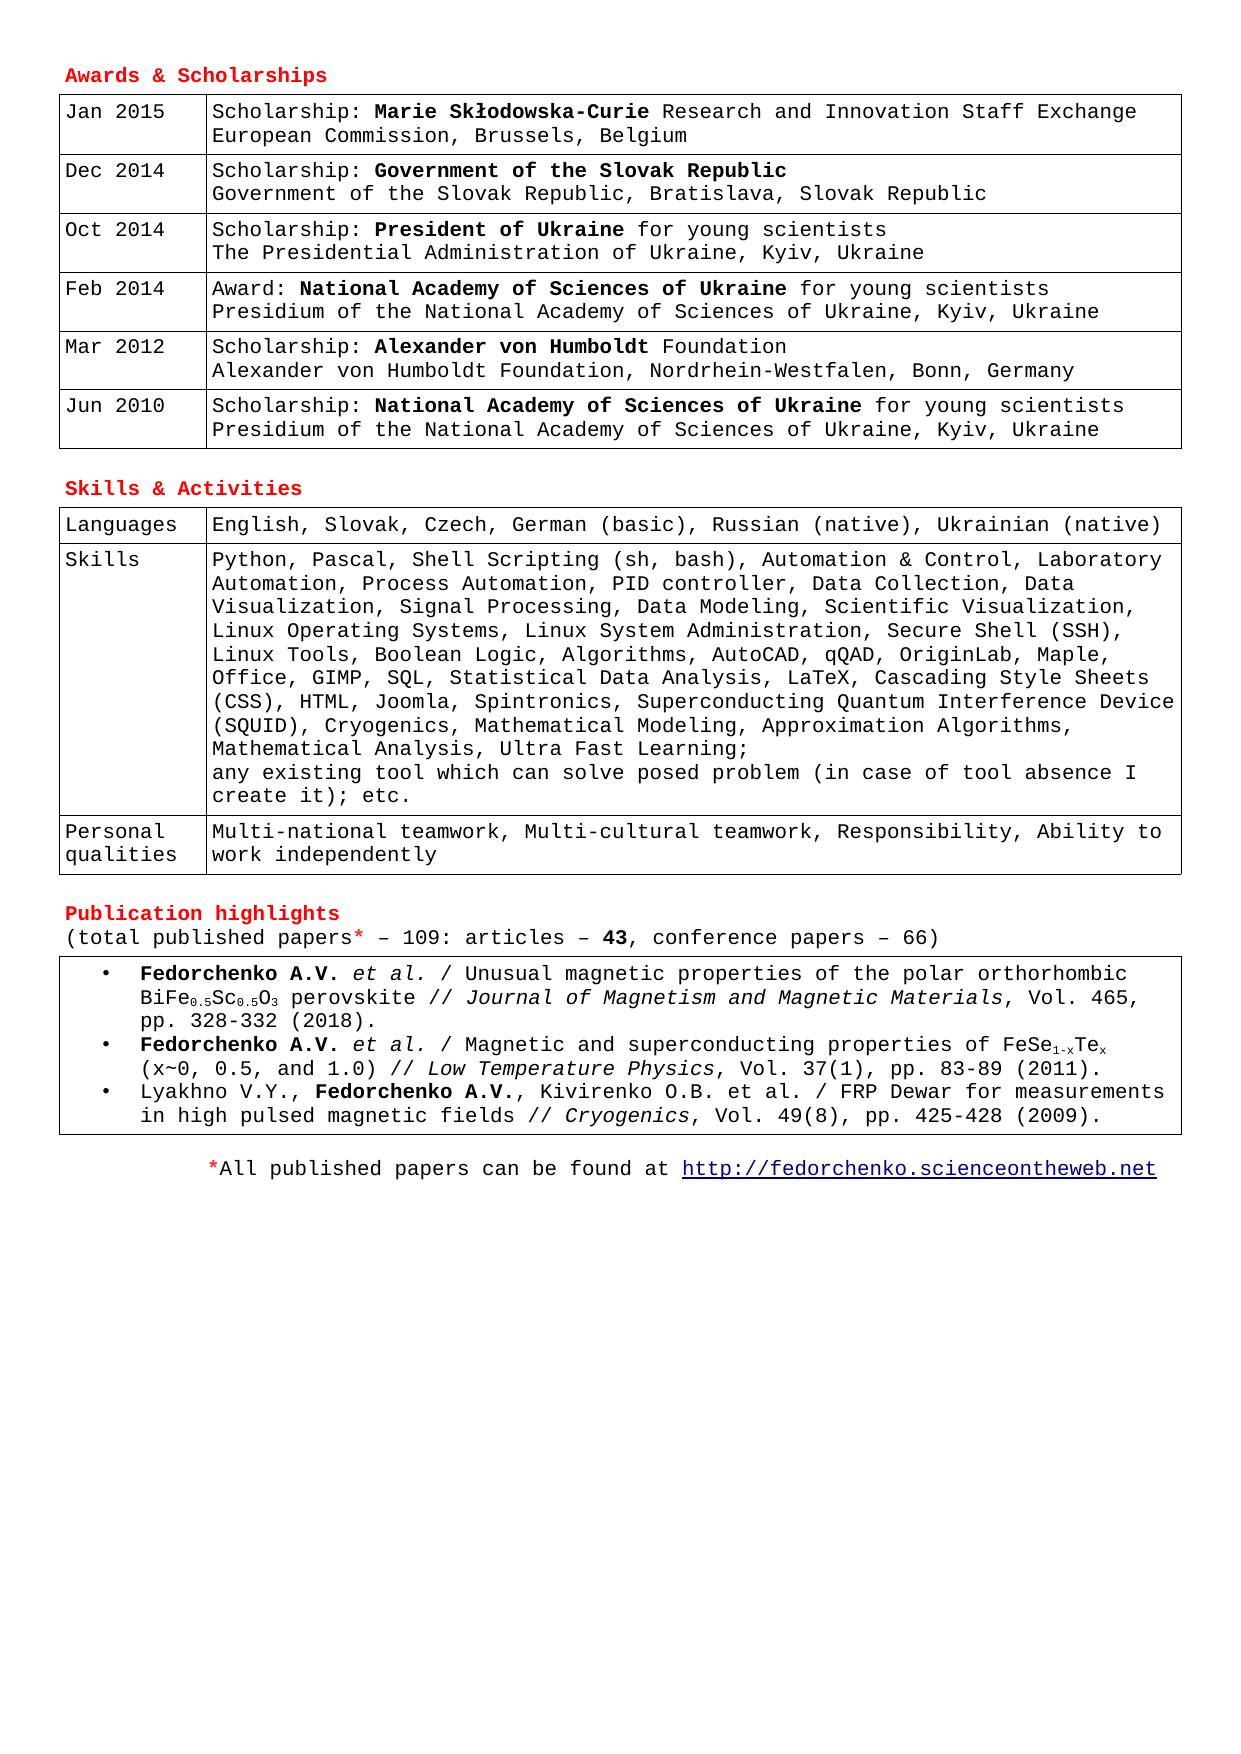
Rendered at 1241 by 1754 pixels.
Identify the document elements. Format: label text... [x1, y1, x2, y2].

table_cell English, Slovak, Czech, German (basic), Russian (native), Ukrainian (native) [207, 508, 1181, 543]
table_cell Oct 2014 [60, 214, 206, 272]
table_cell Scholarship: National Academy of Sciences of Ukraine for young scientists Presidium of the National Academy of Sciences of Ukraine, Kyiv, Ukraine [207, 390, 1181, 448]
table_cell Python, Pascal, Shell Scripting (sh, bash), Automation & Control, Laboratory Automation, Process Automation, PID controller, Data Collection, Data Visualization, Signal Processing, Data Modeling, Scientific Visualization, Linux Operating Systems, Linux System Administration, Secure Shell (SSH), Linux Tools, Boolean Logic, Algorithms, AutoCAD, qQAD, OriginLab, Maple, Office, GIMP, SQL, Statistical Data Analysis, LaTeX, Cascading Style Sheets (CSS), HTML, Joomla, Spintronics, Superconducting Quantum Interference Device (SQUID), Cryogenics, Mathematical Modeling, Approximation Algorithms, Mathematical Analysis, Ultra Fast Learning; any existing tool which can solve posed problem (in case of tool absence I create it); etc. [207, 544, 1181, 815]
table_cell Award: National Academy of Sciences of Ukraine for young scientists Presidium of the National Academy of Sciences of Ukraine, Kyiv, Ukraine [207, 273, 1181, 331]
text *All published papers can be found at http://fedorchenko.scienceontheweb.net [59, 1158, 1181, 1182]
table_header Publication highlights (total published papers* – 109: articles – 43, conference papers – 66) [59, 898, 1181, 956]
table_cell Personal qualities [60, 816, 206, 874]
table_cell Scholarship: President of Ukraine for young scientists The Presidential Administration of Ukraine, Kyiv, Ukraine [207, 214, 1181, 272]
table_cell Jun 2010 [60, 390, 206, 448]
table_cell Scholarship: Marie Skłodowska-Curie Research and Innovation Staff Exchange European Commission, Brussels, Belgium [207, 95, 1181, 154]
table_cell Languages [60, 508, 206, 543]
table_cell Mar 2012 [60, 332, 206, 389]
table_header Awards & Scholarships [59, 59, 1181, 94]
table_cell Fedorchenko A.V. et al. / Unusual magnetic properties of the polar orthorhombic BiFe0.5Sc0.5O3 perovskite // Journal of Magnetism and Magnetic Materials, Vol. 465, pp. 328-332 (2018). Fedorchenko A.V. et al. / Magnetic and superconducting properties of FeSe1-xTex (x∼0, 0.5, and 1.0) // Low Temperature Physics, Vol. 37(1), pp. 83-89 (2011). Lyakhno V.Y., Fedorchenko A.V., Kivirenko O.B. et al. / FRP Dewar for measurements in high pulsed magnetic fields // Cryogenics, Vol. 49(8), pp. 425-428 (2009). [60, 957, 1181, 1134]
table_cell Jan 2015 [60, 95, 206, 154]
table_cell Multi-national teamwork, Multi-cultural teamwork, Responsibility, Ability to work independently [207, 816, 1181, 874]
table_header Skills & Activities [59, 472, 1181, 507]
table_cell Skills [60, 544, 206, 815]
table_cell Dec 2014 [60, 155, 206, 213]
table_cell Scholarship: Alexander von Humboldt Foundation Alexander von Humboldt Foundation, Nordrhein-Westfalen, Bonn, Germany [207, 332, 1181, 389]
table_cell Scholarship: Government of the Slovak Republic Government of the Slovak Republic, Bratislava, Slovak Republic [207, 155, 1181, 213]
table_cell Feb 2014 [60, 273, 206, 331]
